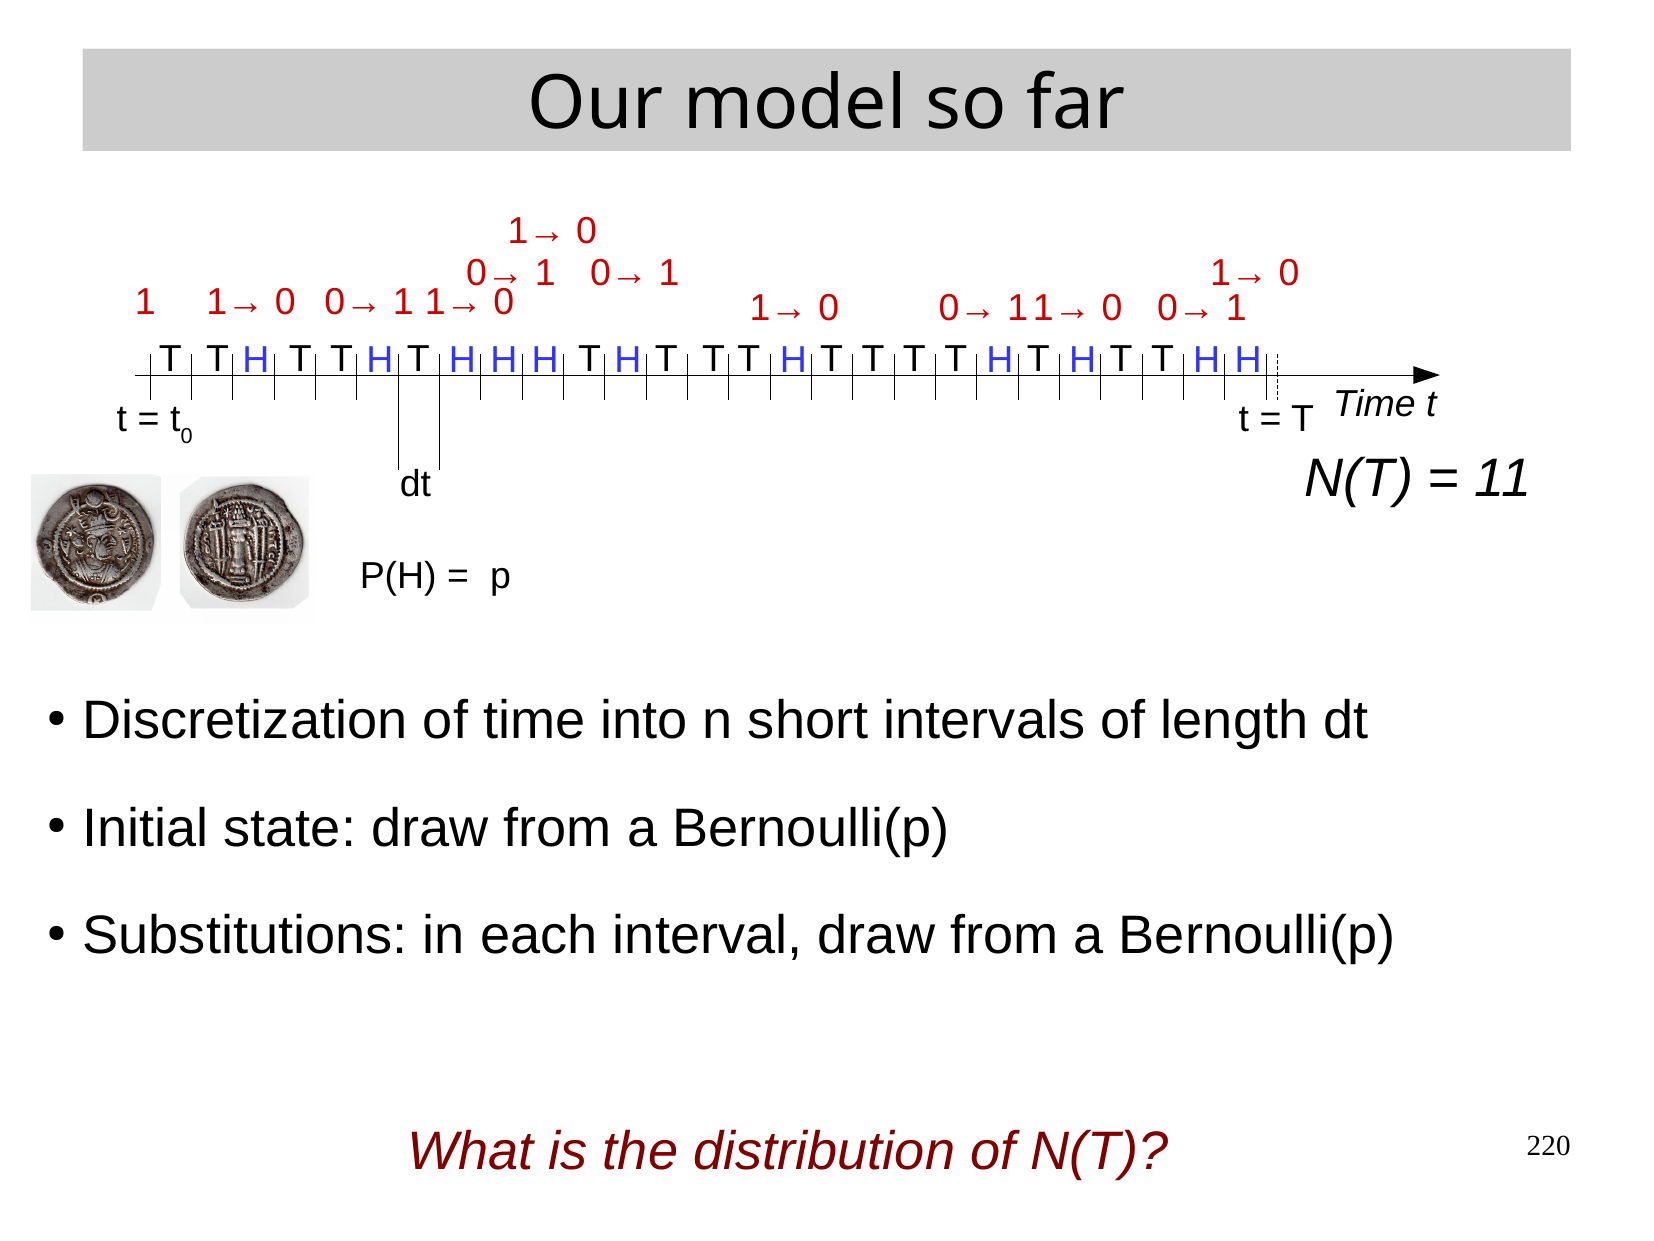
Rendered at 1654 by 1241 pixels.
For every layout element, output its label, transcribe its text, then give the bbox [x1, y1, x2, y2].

text_box H [434, 331, 475, 388]
text_box 0→ 1 [309, 273, 430, 331]
text_box T [315, 331, 351, 387]
text_box T [722, 330, 765, 387]
text_box T [846, 330, 888, 387]
text_box t = t0 [101, 390, 211, 456]
text_box H [516, 331, 577, 388]
text_box 1 [120, 273, 191, 331]
text_box T [288, 331, 315, 387]
text_box T [1115, 336, 1136, 387]
text_box T [929, 336, 971, 387]
text_box P(H) = p [345, 546, 571, 607]
text_box T [640, 330, 687, 387]
text_box 1→ 0 [1195, 243, 1316, 301]
text_box T [191, 331, 227, 387]
text_box H [971, 336, 1032, 388]
text_box dt [385, 454, 462, 512]
text_box T [1032, 336, 1054, 387]
text_box T [563, 330, 624, 387]
text_box 1→ 0 [430, 273, 530, 331]
text_box Time t [1318, 375, 1514, 432]
text_box t = T [1223, 390, 1333, 447]
text_box H [1054, 336, 1115, 388]
text_box H [765, 336, 826, 388]
text_box 1→ 0 [1044, 279, 1139, 336]
text_box H [475, 331, 516, 388]
text_box 1→ 0 [734, 279, 855, 336]
text_box 0→ 1 [923, 279, 1044, 336]
text_box H [599, 331, 660, 388]
text_box Discretization of time into n short intervals of length dt Initial state: draw from a Bernoulli(p) Substitutions: in each interval, draw from a Bernoulli(p) What is the distribution of N(T)? [32, 681, 1546, 1216]
text_box N(T) = 11 [1290, 439, 1576, 529]
text_box 1→ 0 [492, 202, 613, 260]
text_box H [227, 331, 288, 388]
text_box H [351, 331, 412, 388]
text_box 1→ 0 [191, 273, 309, 331]
text_box T [412, 331, 434, 387]
text_box H [1178, 336, 1219, 388]
text_box 0→ 1 [1142, 279, 1263, 336]
picture [30, 474, 316, 625]
text_box T [826, 336, 846, 387]
text_box H [1219, 331, 1280, 388]
text_box T [888, 330, 929, 387]
text_box T [687, 330, 722, 387]
text_box 0→ 1 [575, 243, 696, 301]
text_box T [144, 330, 191, 387]
text_box 0→ 1 [451, 243, 572, 301]
text_box T [1136, 330, 1178, 387]
title Our model so far [82, 49, 1571, 151]
